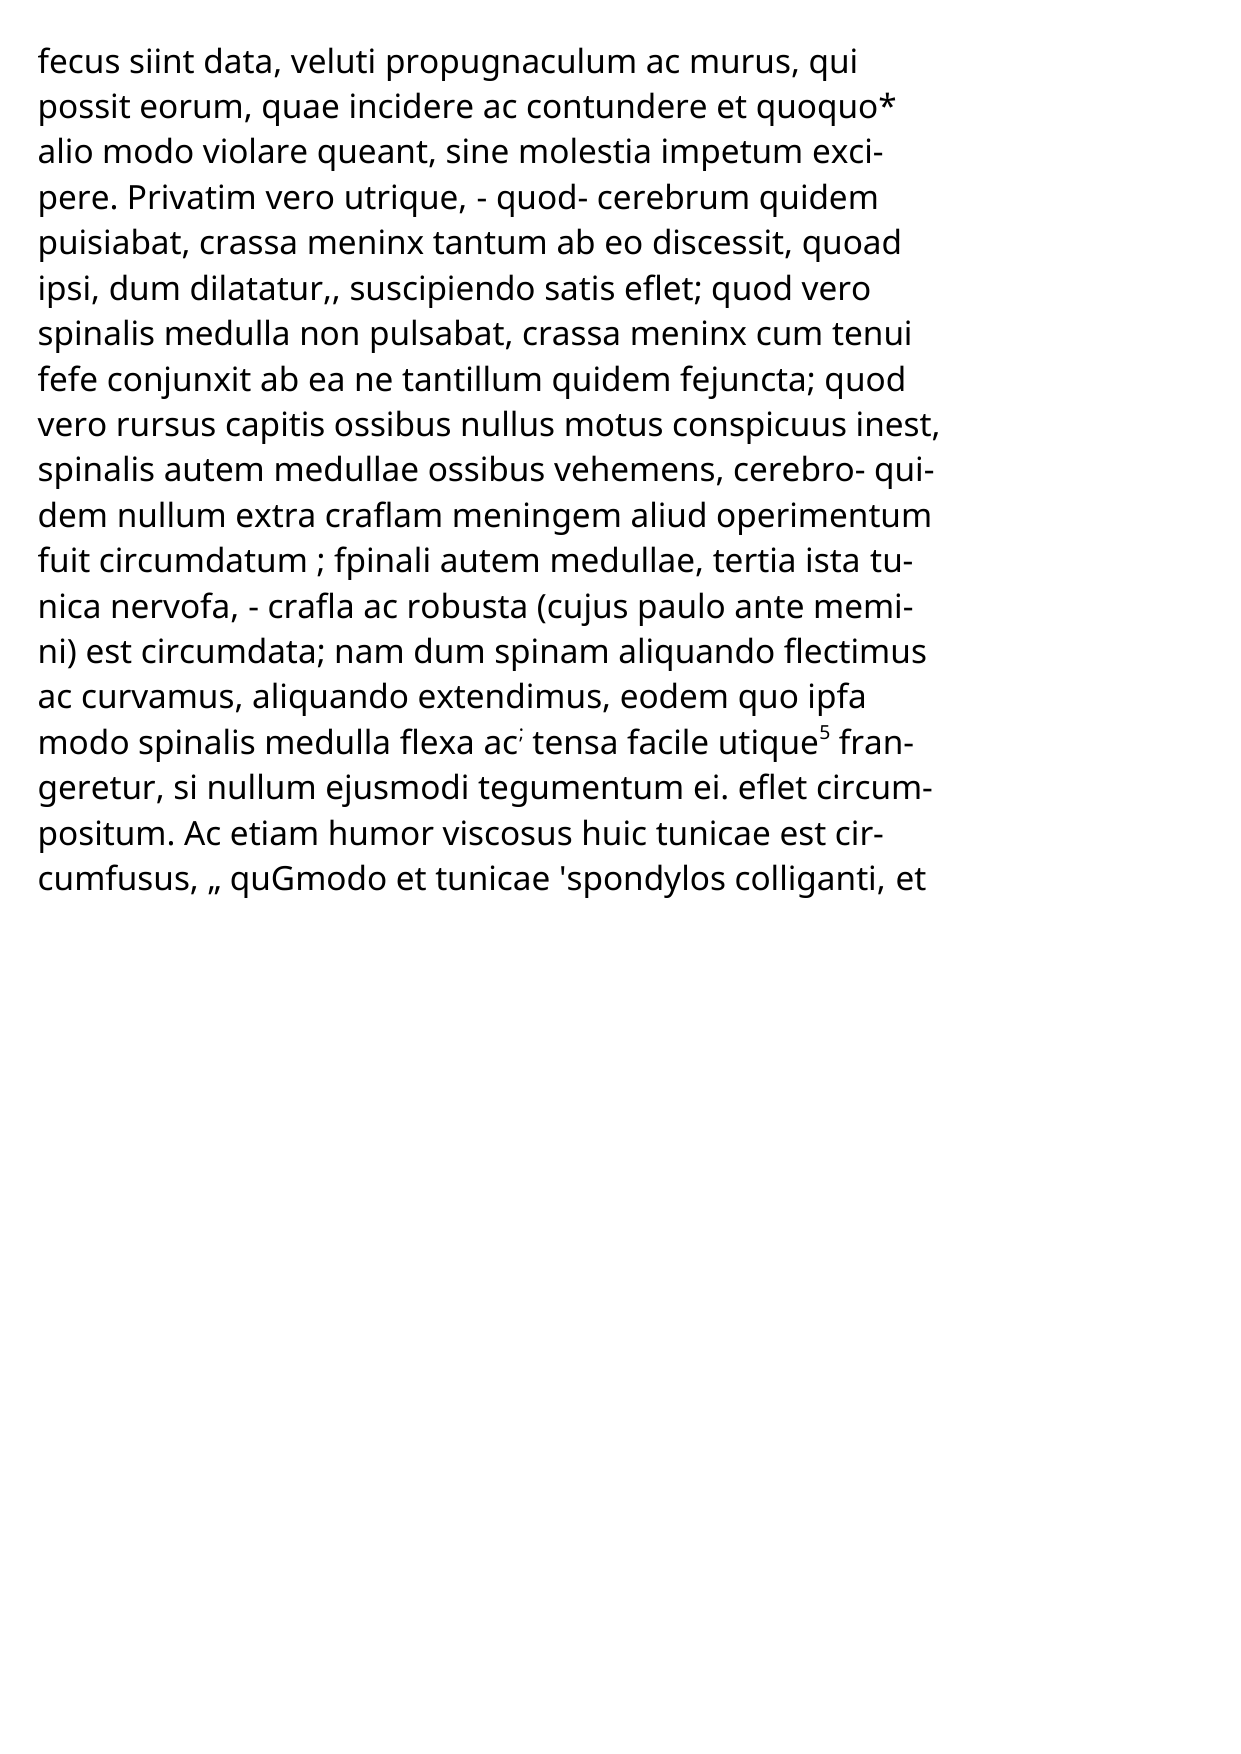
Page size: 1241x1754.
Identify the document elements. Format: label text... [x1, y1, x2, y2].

text fecus siint data, veluti propugnaculum ac murus, qui possit eorum, quae incidere ac contundere et quoquo* alio modo violare queant, sine molestia impetum exci- pere. Privatim vero utrique, - quod- cerebrum quidem puisiabat, crassa meninx tantum ab eo discessit, quoad ipsi, dum dilatatur,, suscipiendo satis eflet; quod vero spinalis medulla non pulsabat, crassa meninx cum tenui fefe conjunxit ab ea ne tantillum quidem fejuncta; quod vero rursus capitis ossibus nullus motus conspicuus inest, spinalis autem medullae ossibus vehemens, cerebro- qui- dem nullum extra craflam meningem aliud operimentum fuit circumdatum ; fpinali autem medullae, tertia ista tu- nica nervofa, - crafla ac robusta (cujus paulo ante memi- ni) est circumdata; nam dum spinam aliquando flectimus ac curvamus, aliquando extendimus, eodem quo ipfa modo spinalis medulla flexa ac; tensa facile utique5 fran- geretur, si nullum ejusmodi tegumentum ei. eflet circum- positum. Ac etiam humor viscosus huic tunicae est cir- cumfusus, „ quGmodo et tunicae 'spondylos colliganti, et [37, 37, 1203, 900]
